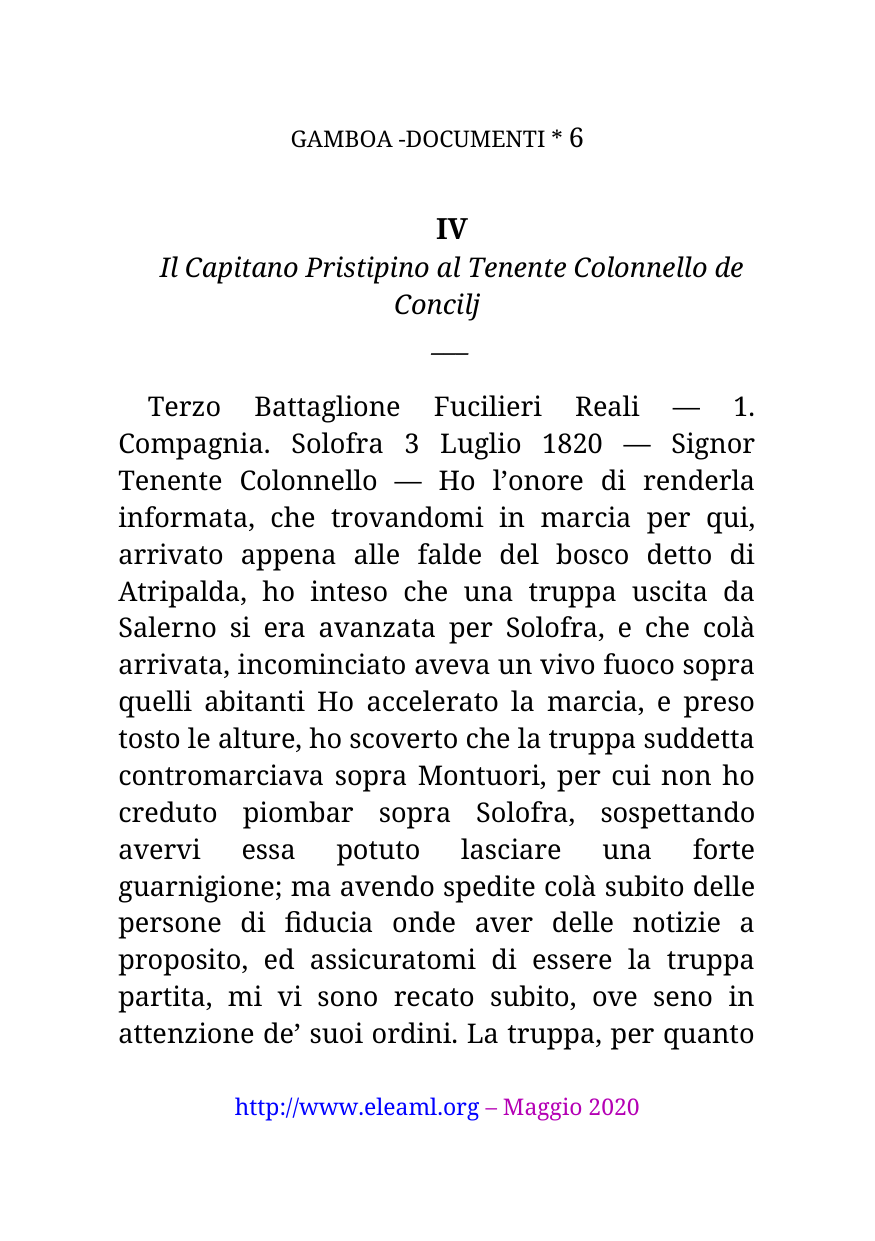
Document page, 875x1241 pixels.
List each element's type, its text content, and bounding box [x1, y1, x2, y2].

text Il Capitano Pristipino al Tenente Colonnello de Concilj [118, 248, 756, 322]
text IV [118, 208, 756, 248]
text Terzo Battaglione Fucilieri Reali — 1. Compagnia. Solofra 3 Luglio 1820 — Signor Tenente Colonnello — Ho l’onore di renderla informata, che trovandomi in marcia per qui, arrivato appena alle falde del bosco detto di Atripalda, ho inteso che una truppa uscita da Salerno si era avanzata per Solofra, e che colà arrivata, incominciato aveva un vivo fuoco sopra quelli abitanti Ho accelerato la marcia, e preso tosto le alture, ho scoverto che la truppa suddetta contromarciava sopra Montuori, per cui non ho creduto piombar sopra Solofra, sospettando avervi essa potuto lasciare una forte guarnigione; ma avendo spedite colà subito delle persone di fiducia onde aver delle notizie a proposito, ed assicuratomi di essere la truppa partita, mi vi sono recato subito, ove seno in attenzione de’ suoi ordini. La truppa, per quanto [118, 388, 756, 1051]
text ___ [118, 322, 756, 359]
